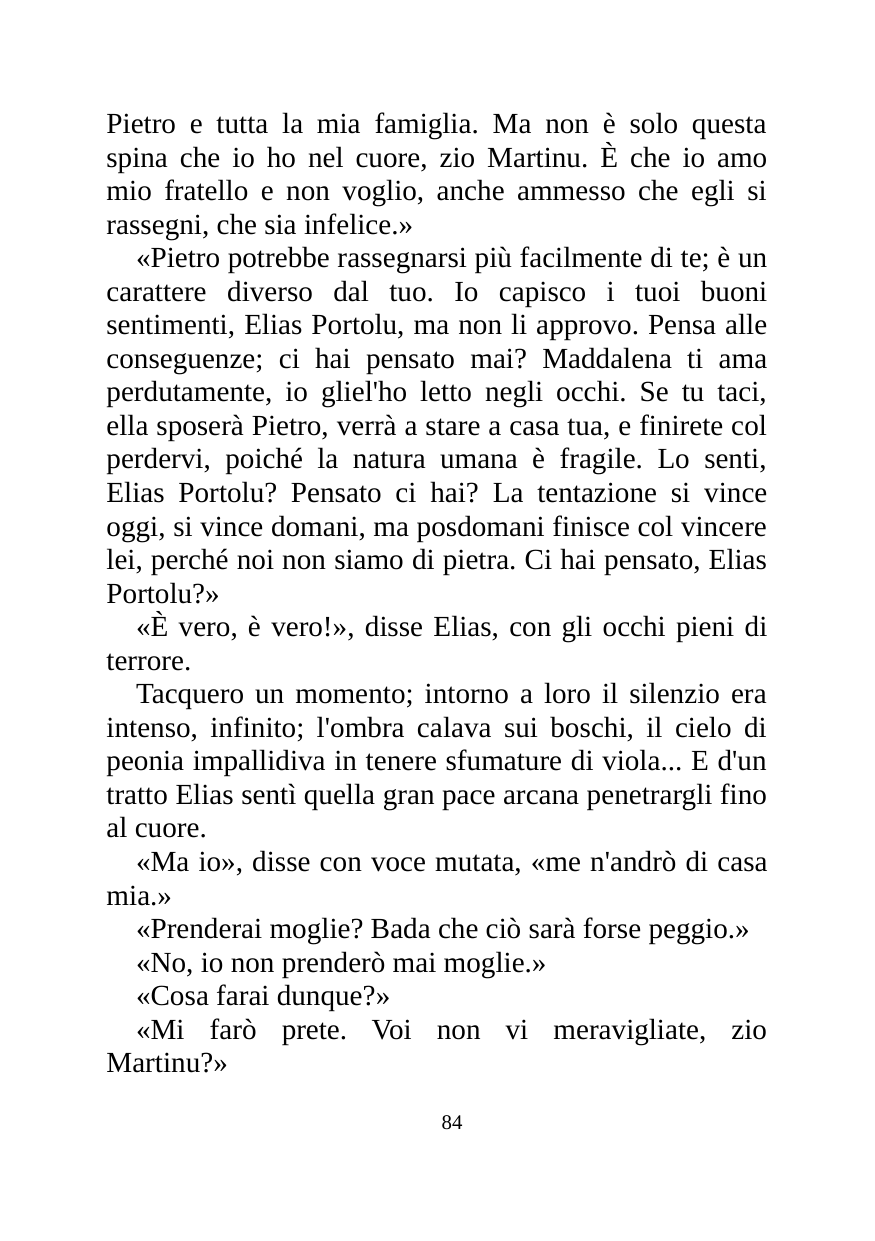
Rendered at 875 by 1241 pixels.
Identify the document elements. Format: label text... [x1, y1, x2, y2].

text Tacquero un momento; intorno a loro il silenzio era intenso, infinito; l'ombra calava sui boschi, il cielo di peonia impallidiva in tenere sfumature di viola... E d'un tratto Elias sentì quella gran pace arcana penetrargli fino al cuore. [106, 676, 768, 844]
text «Mi farò prete. Voi non vi meravigliate, zio Martinu?» [106, 1012, 768, 1079]
text «No, io non prenderò mai moglie.» [106, 945, 768, 978]
text «È vero, è vero!», disse Elias, con gli occhi pieni di terrore. [106, 609, 768, 676]
text «Ma io», disse con voce mutata, «me n'andrò di casa mia.» [106, 844, 768, 911]
text Pietro e tutta la mia famiglia. Ma non è solo questa spina che io ho nel cuore, zio Martinu. È che io amo mio fratello e non voglio, anche ammesso che egli si rassegni, che sia infelice.» [106, 106, 768, 240]
text «Cosa farai dunque?» [106, 978, 768, 1012]
text «Pietro potrebbe rassegnarsi più facilmente di te; è un carattere diverso dal tuo. Io capisco i tuoi buoni sentimenti, Elias Portolu, ma non li approvo. Pensa alle conseguenze; ci hai pensato mai? Maddalena ti ama perdutamente, io gliel'ho letto negli occhi. Se tu taci, ella sposerà Pietro, verrà a stare a casa tua, e finirete col perdervi, poiché la natura umana è fragile. Lo senti, Elias Portolu? Pensato ci hai? La tentazione si vince oggi, si vince domani, ma posdomani finisce col vincere lei, perché noi non siamo di pietra. Ci hai pensato, Elias Portolu?» [106, 240, 768, 609]
text «Prenderai moglie? Bada che ciò sarà forse peggio.» [106, 911, 768, 945]
